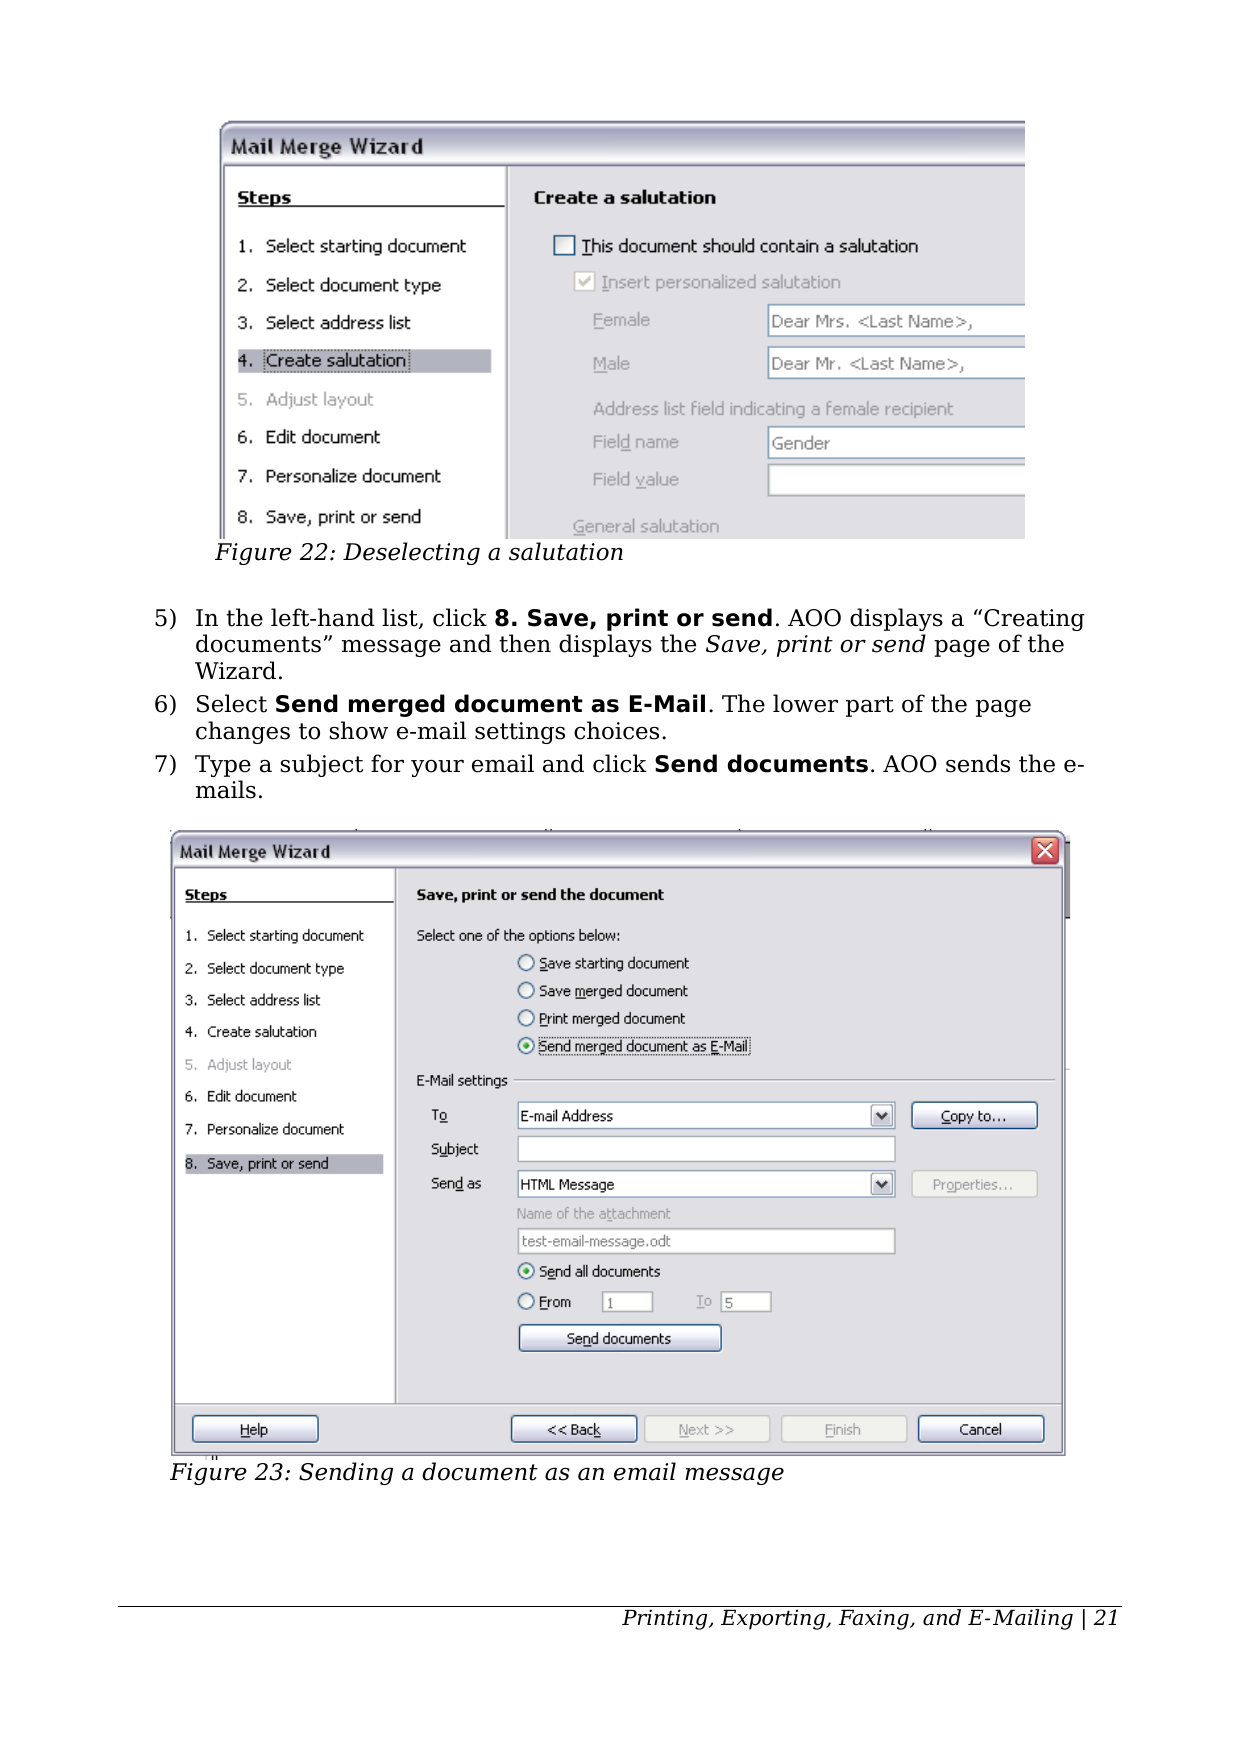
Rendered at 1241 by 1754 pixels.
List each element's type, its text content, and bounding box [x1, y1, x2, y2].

picture [215, 118, 1025, 539]
list Select Send merged document as E-Mail. The lower part of the page changes to show e-mail settings choices. [177, 691, 1122, 744]
list Type a subject for your email and click Send documents. AOO sends the e-mails. [177, 751, 1122, 804]
text Figure 23: Sending a document as an email message [170, 1460, 1070, 1486]
list In the left-hand list, click 8. Save, print or send. AOO displays a “Creating documents” message and then displays the Save, print or send page of the Wizard. [177, 605, 1122, 685]
picture [170, 829, 1071, 1460]
text Figure 22: Deselecting a salutation [215, 539, 1025, 566]
